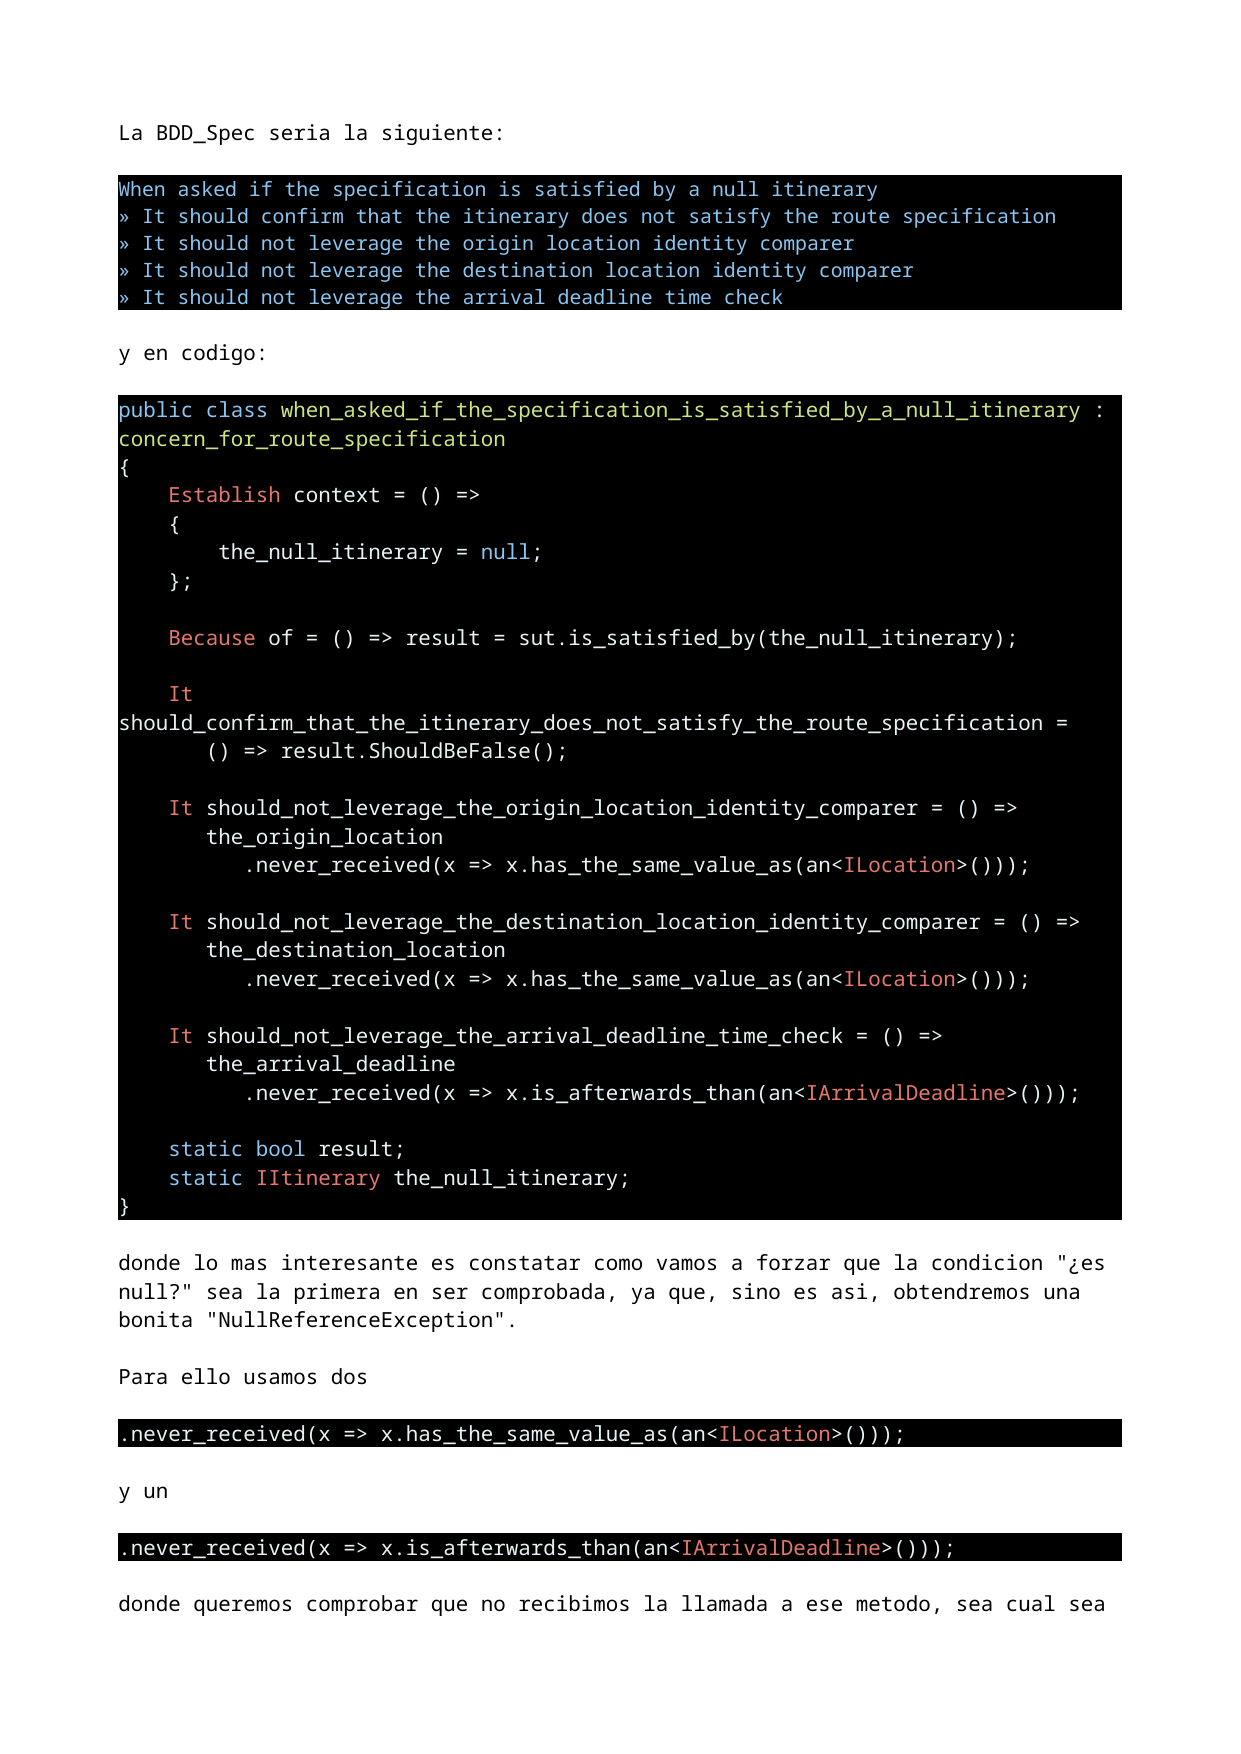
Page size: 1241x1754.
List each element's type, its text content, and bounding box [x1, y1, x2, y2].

text the_origin_location [118, 822, 1122, 850]
text the_arrival_deadline [118, 1049, 1122, 1078]
text It should_not_leverage_the_destination_location_identity_comparer = () => [118, 907, 1122, 936]
text { [118, 452, 1122, 481]
text public class when_asked_if_the_specification_is_satisfied_by_a_null_itinerary : concern_for_route_specification [118, 395, 1122, 452]
text () => result.ShouldBeFalse(); [118, 736, 1122, 765]
text .never_received(x => x.has_the_same_value_as(an<ILocation>())); [118, 850, 1122, 879]
text » It should not leverage the arrival deadline time check [118, 283, 1122, 310]
text } [118, 1191, 1122, 1220]
text .never_received(x => x.has_the_same_value_as(an<ILocation>())); [118, 964, 1122, 992]
text { [118, 509, 1122, 537]
text .never_received(x => x.is_afterwards_than(an<IArrivalDeadline>())); [118, 1533, 1122, 1561]
text donde queremos comprobar que no recibimos la llamada a ese metodo, sea cual sea [118, 1589, 1122, 1618]
text static bool result; [118, 1134, 1122, 1163]
text Because of = () => result = sut.is_satisfied_by(the_null_itinerary); [118, 623, 1122, 651]
text .never_received(x => x.is_afterwards_than(an<IArrivalDeadline>())); [118, 1078, 1122, 1106]
text .never_received(x => x.has_the_same_value_as(an<ILocation>())); [118, 1419, 1122, 1447]
text }; [118, 566, 1122, 594]
text y un [118, 1476, 1122, 1504]
text When asked if the specification is satisfied by a null itinerary [118, 175, 1122, 202]
text La BDD_Spec seria la siguiente: [118, 118, 1122, 147]
text Establish context = () => [118, 481, 1122, 509]
text » It should confirm that the itinerary does not satisfy the route specification [118, 202, 1122, 229]
text » It should not leverage the destination location identity comparer [118, 256, 1122, 283]
text the_destination_location [118, 936, 1122, 964]
text » It should not leverage the origin location identity comparer [118, 229, 1122, 256]
text It should_not_leverage_the_arrival_deadline_time_check = () => [118, 1021, 1122, 1049]
text y en codigo: [118, 338, 1122, 367]
text Para ello usamos dos [118, 1362, 1122, 1391]
text It should_confirm_that_the_itinerary_does_not_satisfy_the_route_specification = [118, 679, 1122, 736]
text static IItinerary the_null_itinerary; [118, 1163, 1122, 1191]
text donde lo mas interesante es constatar como vamos a forzar que la condicion "¿es null?" sea la primera en ser comprobada, ya que, sino es asi, obtendremos una bonita "NullReferenceException". [118, 1248, 1122, 1334]
text the_null_itinerary = null; [118, 537, 1122, 566]
text It should_not_leverage_the_origin_location_identity_comparer = () => [118, 793, 1122, 822]
